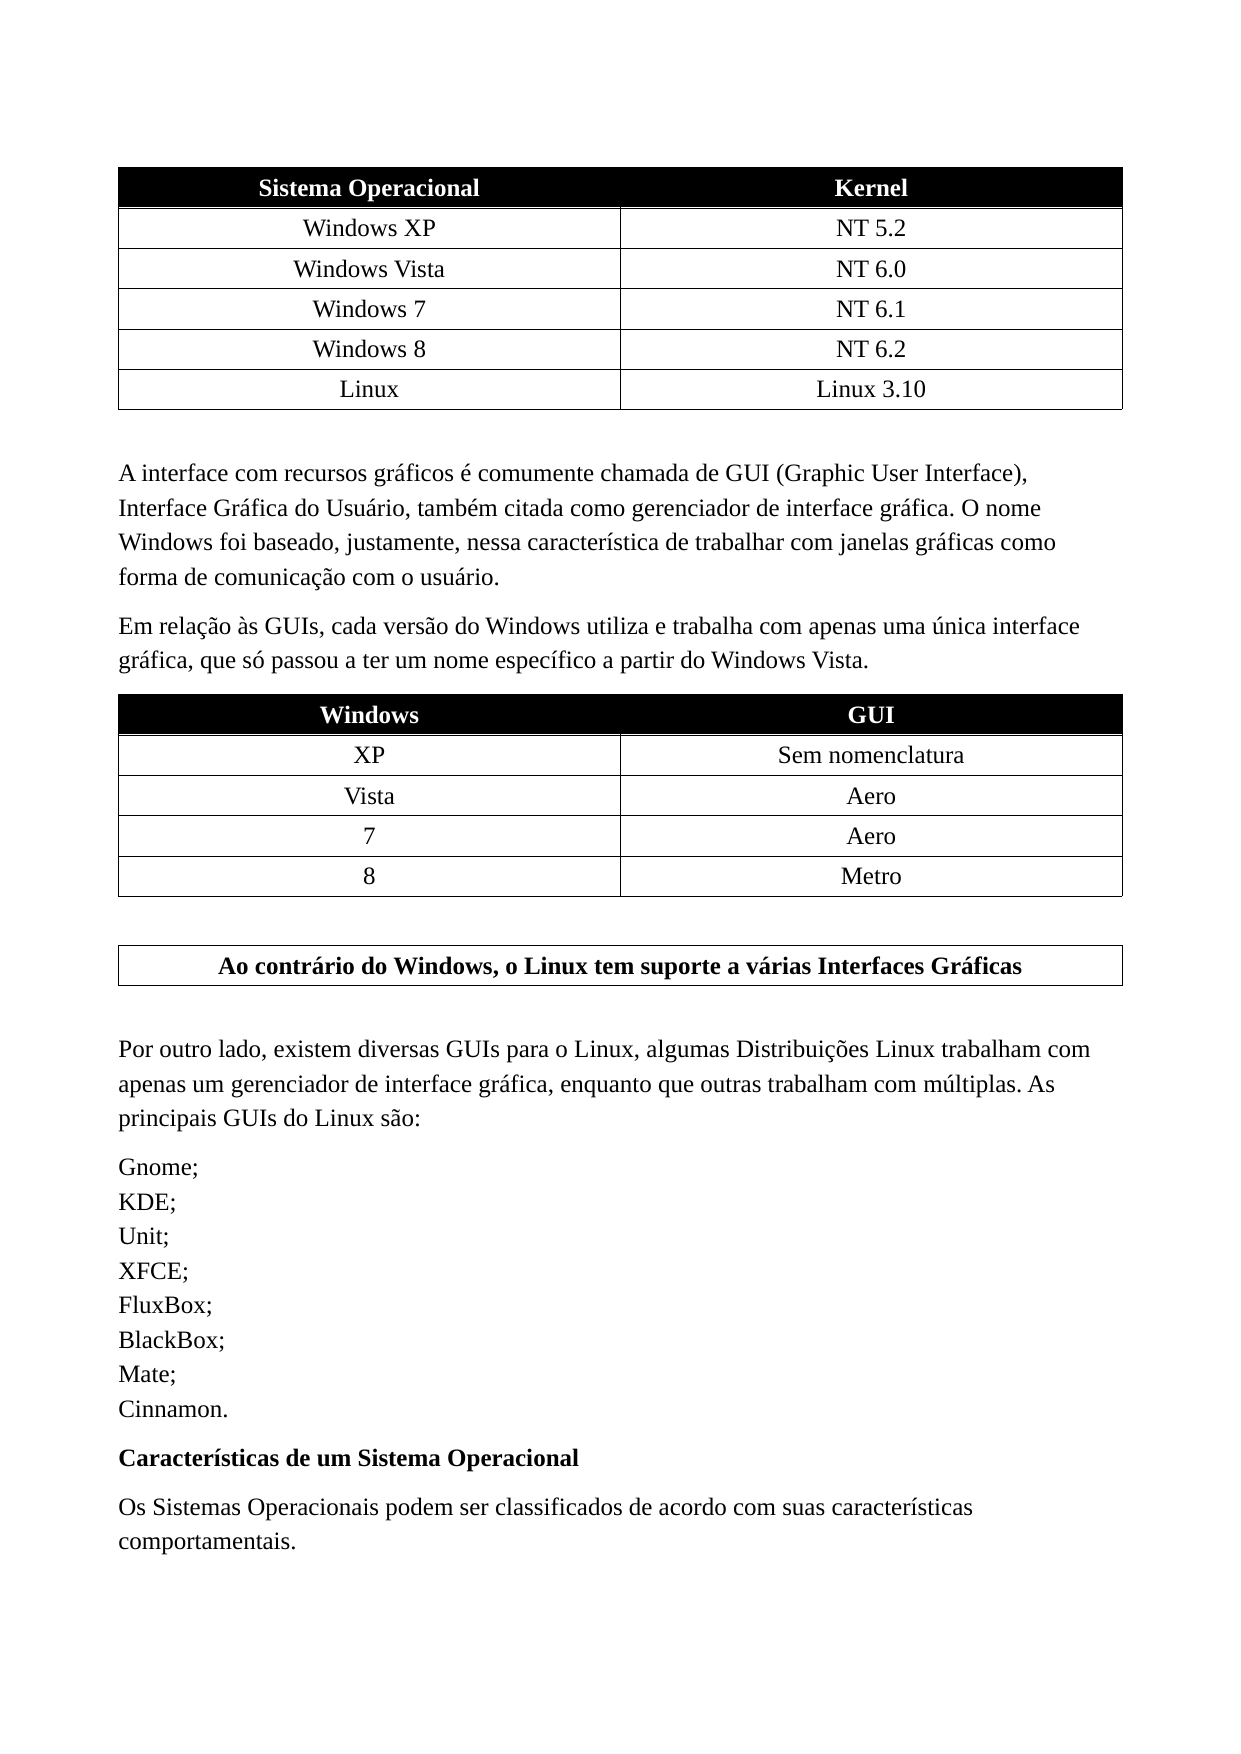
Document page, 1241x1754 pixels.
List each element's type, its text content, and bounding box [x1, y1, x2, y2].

table_cell 7 [119, 816, 620, 856]
table_header Sistema Operacional [119, 168, 620, 207]
table_cell Linux [119, 370, 620, 409]
text KDE; [118, 1187, 1122, 1216]
table_header Ao contrário do Windows, o Linux tem suporte a várias Interfaces Gráficas [119, 946, 1122, 985]
table_cell Windows 8 [119, 330, 620, 369]
text Em relação às GUIs, cada versão do Windows utiliza e trabalha com apenas uma única interface gráfica, que só passou a ter um nome específico a partir do Windows Vista. [118, 611, 1122, 674]
table_cell NT 6.2 [621, 330, 1122, 369]
text Características de um Sistema Operacional [118, 1443, 1122, 1472]
table_cell Windows 7 [119, 289, 620, 328]
text FluxBox; [118, 1290, 1122, 1319]
table_cell Linux 3.10 [621, 370, 1122, 409]
table_cell NT 5.2 [621, 209, 1122, 248]
table_cell XP [119, 736, 620, 775]
text Cinnamon. [118, 1394, 1122, 1423]
table_cell Vista [119, 776, 620, 815]
text Unit; [118, 1221, 1122, 1250]
table_cell Windows XP [119, 209, 620, 248]
text BlackBox; [118, 1325, 1122, 1354]
table_cell NT 6.0 [621, 249, 1122, 288]
text Gnome; [118, 1152, 1122, 1181]
text A interface com recursos gráficos é comumente chamada de GUI (Graphic User Interface), Interface Gráfica do Usuário, também citada como gerenciador de interface gráfica. O nome Windows foi baseado, justamente, nessa característica de trabalhar com janelas gráficas como forma de comunicação com o usuário. [118, 458, 1122, 590]
table_cell Windows Vista [119, 249, 620, 288]
table_cell Metro [621, 857, 1122, 896]
table_header Kernel [621, 168, 1122, 207]
table_cell Aero [621, 816, 1122, 856]
text Por outro lado, existem diversas GUIs para o Linux, algumas Distribuições Linux trabalham com apenas um gerenciador de interface gráfica, enquanto que outras trabalham com múltiplas. As principais GUIs do Linux são: [118, 1034, 1122, 1132]
text XFCE; [118, 1256, 1122, 1285]
table_cell Aero [621, 776, 1122, 815]
table_cell Sem nomenclatura [621, 736, 1122, 775]
table_header Windows [119, 695, 620, 734]
table_cell NT 6.1 [621, 289, 1122, 328]
table_cell 8 [119, 857, 620, 896]
text Mate; [118, 1359, 1122, 1388]
table_header GUI [621, 695, 1122, 734]
text Os Sistemas Operacionais podem ser classificados de acordo com suas características comportamentais. [118, 1492, 1122, 1555]
